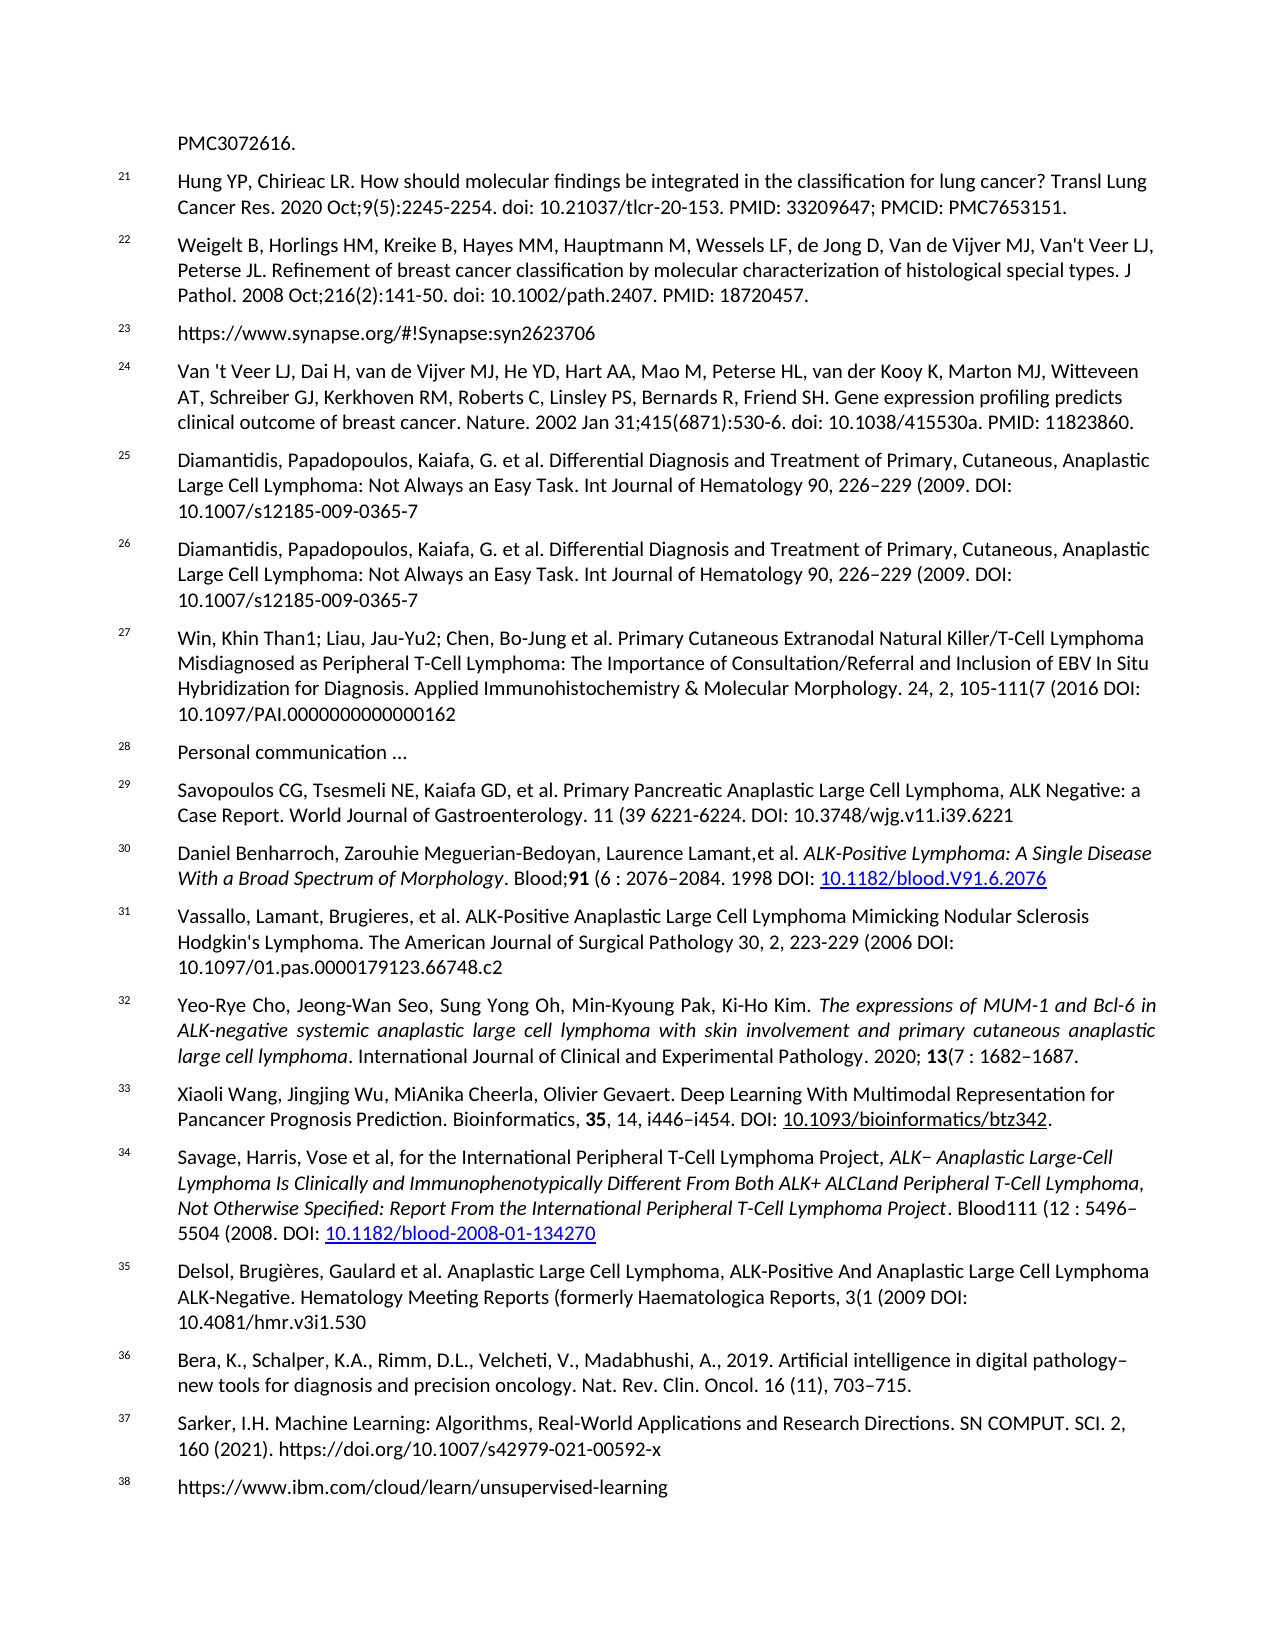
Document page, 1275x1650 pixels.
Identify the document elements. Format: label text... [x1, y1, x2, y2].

text Sarker, I.H. Machine Learning: Algorithms, Real-World Applications and Research Directions. SN COMPUT. SCI. 2, 160 (2021). https://doi.org/10.1007/s42979-021-00592-x [118, 1411, 1157, 1461]
text https://www.ibm.com/cloud/learn/unsupervised-learning [118, 1474, 1157, 1499]
text Diamantidis, Papadopoulos, Kaiafa, G. et al. Differential Diagnosis and Treatment of Primary, Cutaneous, Anaplastic Large Cell Lymphoma: Not Always an Easy Task. Int Journal of Hematology 90, 226–229 (2009. DOI: 10.1007/s12185-009-0365-7 [118, 536, 1157, 612]
text Van 't Veer LJ, Dai H, van de Vijver MJ, He YD, Hart AA, Mao M, Peterse HL, van der Kooy K, Marton MJ, Witteveen AT, Schreiber GJ, Kerkhoven RM, Roberts C, Linsley PS, Bernards R, Friend SH. Gene expression profiling predicts clinical outcome of breast cancer. Nature. 2002 Jan 31;415(6871):530-6. doi: 10.1038/415530a. PMID: 11823860. [118, 358, 1157, 435]
text Win, Khin Than1; Liau, Jau-Yu2; Chen, Bo-Jung et al. Primary Cutaneous Extranodal Natural Killer/T-Cell Lymphoma Misdiagnosed as Peripheral T-Cell Lymphoma: The Importance of Consultation/Referral and Inclusion of EBV In Situ Hybridization for Diagnosis. Applied Immunohistochemistry & Molecular Morphology. 24, 2, 105-111(7 (2016 DOI: 10.1097/PAI.0000000000000162 [118, 625, 1157, 726]
text Vassallo, Lamant, Brugieres, et al. ALK-Positive Anaplastic Large Cell Lymphoma Mimicking Nodular Sclerosis Hodgkin's Lymphoma. The American Journal of Surgical Pathology 30, 2, 223-229 (2006 DOI: 10.1097/01.pas.0000179123.66748.c2 [118, 903, 1157, 980]
text Savage, Harris, Vose et al, for the International Peripheral T-Cell Lymphoma Project, ALK− Anaplastic Large-Cell Lymphoma Is Clinically and Immunophenotypically Different From Both ALK+ ALCLand Peripheral T-Cell Lymphoma, Not Otherwise Specified: Report From the International Peripheral T-Cell Lymphoma Project. Blood111 (12 : 5496–5504 (2008. DOI: 10.1182/blood-2008-01-134270 [118, 1144, 1157, 1246]
text Hung YP, Chirieac LR. How should molecular findings be integrated in the classification for lung cancer? Transl Lung Cancer Res. 2020 Oct;9(5):2245-2254. doi: 10.21037/tlcr-20-153. PMID: 33209647; PMCID: PMC7653151. [118, 168, 1157, 219]
text Bera, K., Schalper, K.A., Rimm, D.L., Velcheti, V., Madabhushi, A., 2019. Artificial intelligence in digital pathology–new tools for diagnosis and precision oncology. Nat. Rev. Clin. Oncol. 16 (11), 703–715. [118, 1347, 1157, 1398]
text Personal communication ... [118, 739, 1157, 764]
text Delsol, Brugières, Gaulard et al. Anaplastic Large Cell Lymphoma, ALK-Positive And Anaplastic Large Cell Lymphoma ALK-Negative. Hematology Meeting Reports (formerly Haematologica Reports, 3(1 (2009 DOI: 10.4081/hmr.v3i1.530 [118, 1258, 1157, 1335]
text Daniel Benharroch, Zarouhie Meguerian-Bedoyan, Laurence Lamant,et al. ALK-Positive Lymphoma: A Single Disease With a Broad Spectrum of Morphology. Blood;91 (6 : 2076–2084. 1998 DOI: 10.1182/blood.V91.6.2076 [118, 840, 1157, 891]
text Savopoulos CG, Tsesmeli NE, Kaiafa GD, et al. Primary Pancreatic Anaplastic Large Cell Lymphoma, ALK Negative: a Case Report. World Journal of Gastroenterology. 11 (39 6221-6224. DOI: 10.3748/wjg.v11.i39.6221 [118, 777, 1157, 828]
text Diamantidis, Papadopoulos, Kaiafa, G. et al. Differential Diagnosis and Treatment of Primary, Cutaneous, Anaplastic Large Cell Lymphoma: Not Always an Easy Task. Int Journal of Hematology 90, 226–229 (2009. DOI: 10.1007/s12185-009-0365-7 [118, 447, 1157, 523]
text Weigelt B, Horlings HM, Kreike B, Hayes MM, Hauptmann M, Wessels LF, de Jong D, Van de Vijver MJ, Van't Veer LJ, Peterse JL. Refinement of breast cancer classification by molecular characterization of histological special types. J Pathol. 2008 Oct;216(2):141-50. doi: 10.1002/path.2407. PMID: 18720457. [118, 232, 1157, 308]
text Xiaoli Wang, Jingjing Wu, MiAnika Cheerla, Olivier Gevaert. Deep Learning With Multimodal Representation for Pancancer Prognosis Prediction. Bioinformatics, 35, 14, i446–i454. DOI: 10.1093/bioinformatics/btz342. [118, 1081, 1157, 1132]
text Yeo-Rye Cho, Jeong-Wan Seo, Sung Yong Oh, Min-Kyoung Pak, Ki-Ho Kim. The expressions of MUM-1 and Bcl-6 in ALK-negative systemic anaplastic large cell lymphoma with skin involvement and primary cutaneous anaplastic large cell lymphoma. International Journal of Clinical and Experimental Pathology. 2020; 13(7 : 1682–1687. [118, 992, 1157, 1068]
text PMC3072616. [118, 131, 1157, 156]
text https://www.synapse.org/#!Synapse:syn2623706 [118, 321, 1157, 346]
